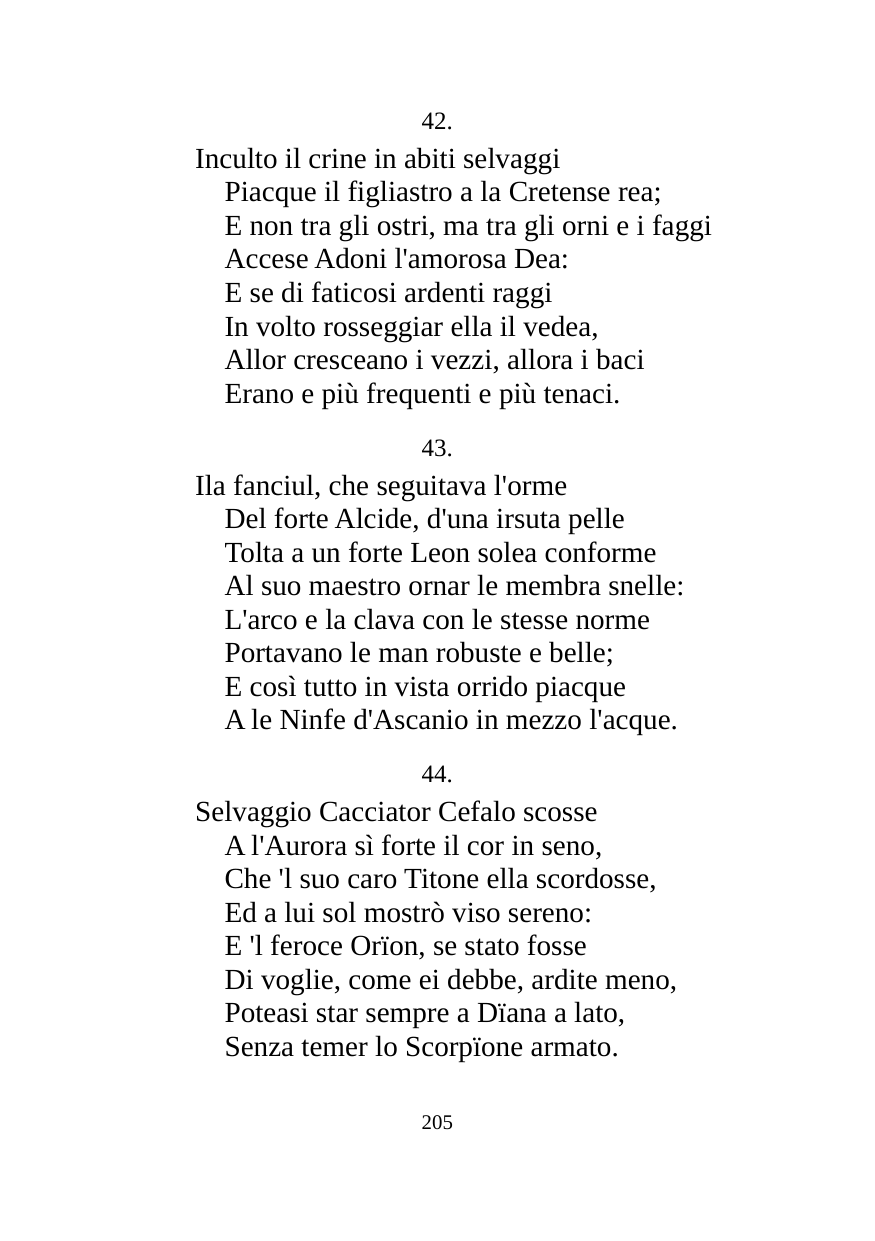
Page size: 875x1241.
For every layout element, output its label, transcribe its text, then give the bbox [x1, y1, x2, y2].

text Di voglie, come ei debbe, ardite meno, [224, 962, 768, 996]
text Portavano le man robuste e belle; [224, 635, 768, 669]
text Che 'l suo caro Titone ella scordosse, [224, 861, 768, 895]
text Inculto il crine in abiti selvaggi [195, 141, 768, 174]
text 42. [106, 106, 768, 135]
text A l'Aurora sì forte il cor in seno, [224, 828, 768, 861]
text Ed a lui sol mostrò viso sereno: [224, 895, 768, 928]
text Accese Adoni l'amorosa Dea: [224, 242, 768, 275]
text In volto rosseggiar ella il vedea, [224, 309, 768, 342]
text Del forte Alcide, d'una irsuta pelle [224, 501, 768, 535]
text 43. [106, 433, 768, 462]
text L'arco e la clava con le stesse norme [224, 602, 768, 635]
text E se di faticosi ardenti raggi [224, 275, 768, 309]
text 44. [106, 759, 768, 788]
text E così tutto in vista orrido piacque [224, 669, 768, 702]
text Piacque il figliastro a la Cretense rea; [224, 174, 768, 208]
text Poteasi star sempre a Dïana a lato, [224, 996, 768, 1029]
text Ila fanciul, che seguitava l'orme [195, 468, 768, 501]
text Tolta a un forte Leon solea conforme [224, 535, 768, 568]
text Al suo maestro ornar le membra snelle: [224, 568, 768, 602]
text E 'l feroce Orïon, se stato fosse [224, 928, 768, 962]
text Allor cresceano i vezzi, allora i baci [224, 342, 768, 376]
text Erano e più frequenti e più tenaci. [224, 376, 768, 409]
text Senza temer lo Scorpïone armato. [224, 1029, 768, 1063]
text Selvaggio Cacciator Cefalo scosse [195, 794, 768, 828]
text E non tra gli ostri, ma tra gli orni e i faggi [224, 208, 768, 242]
text A le Ninfe d'Ascanio in mezzo l'acque. [224, 702, 768, 736]
